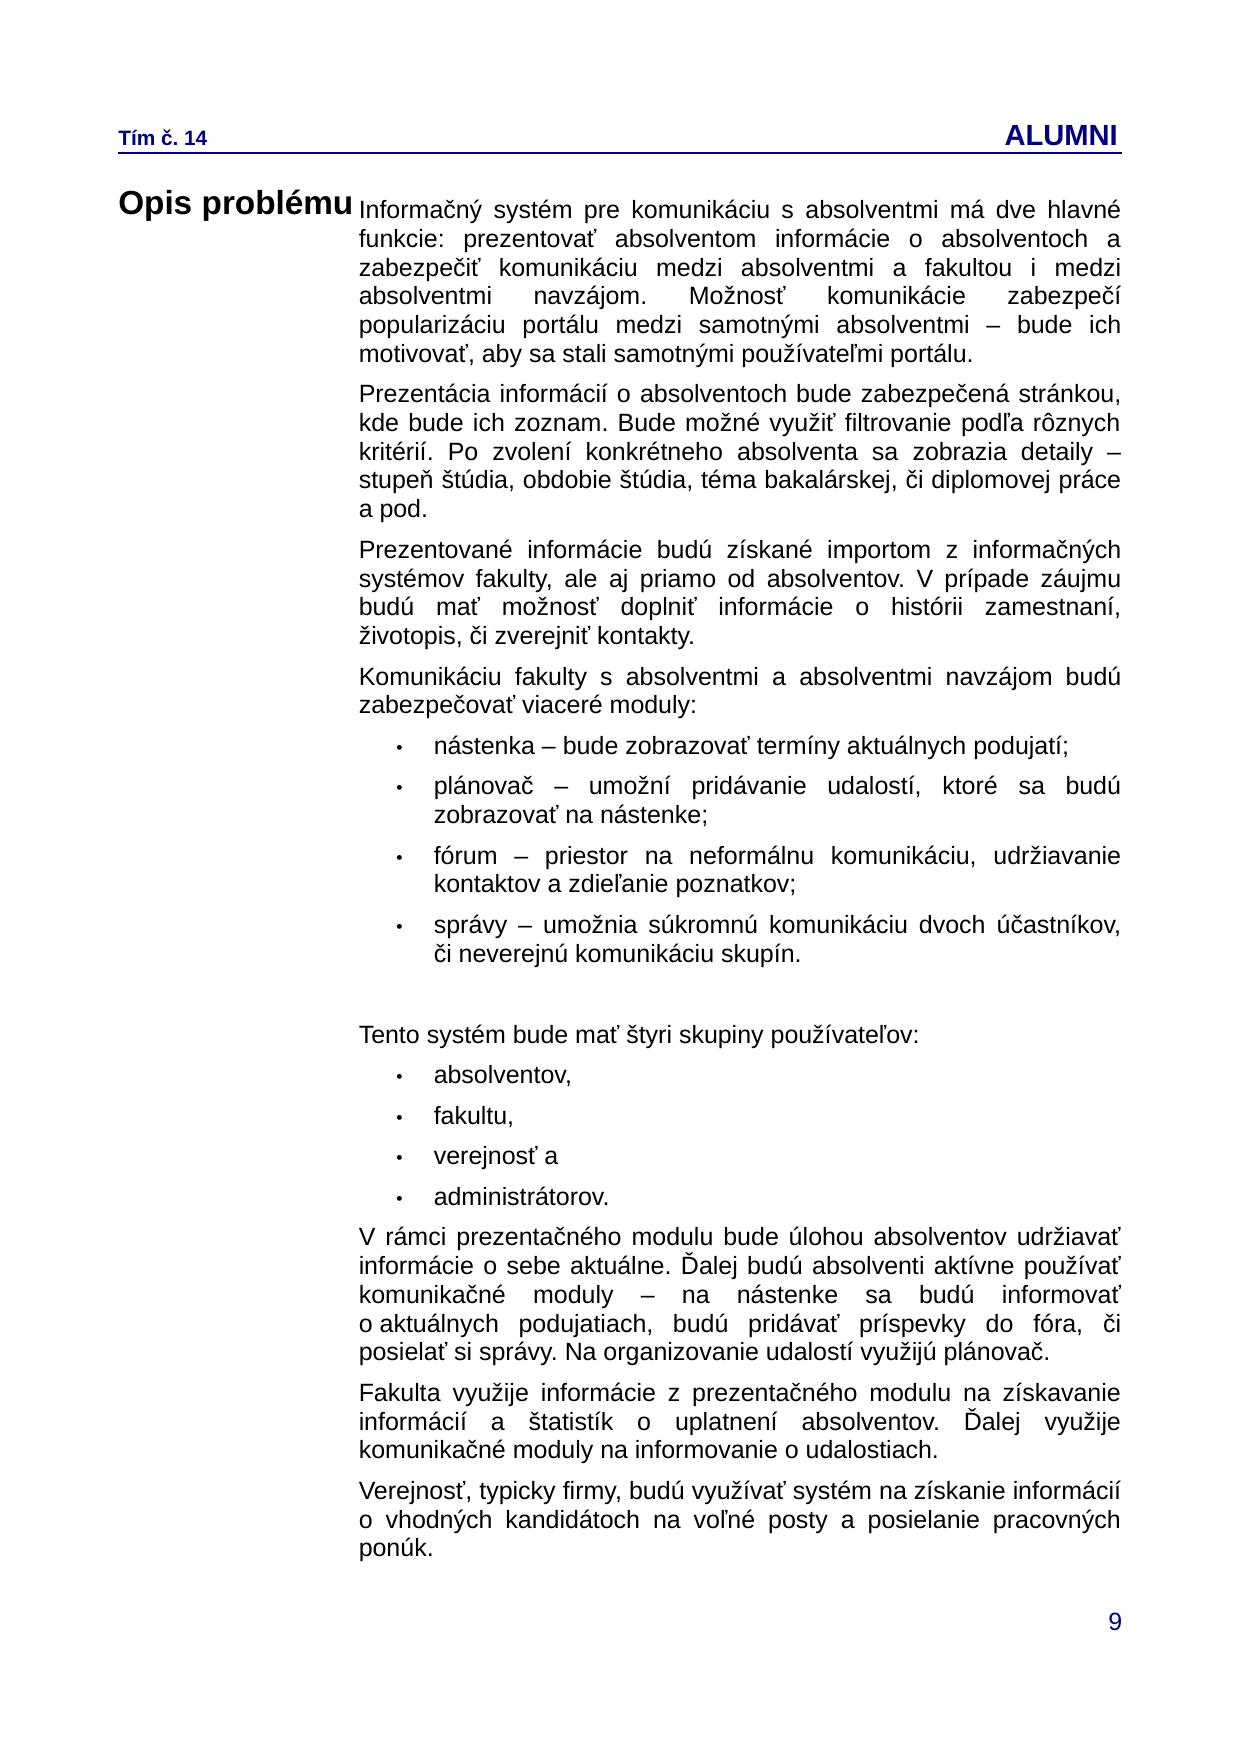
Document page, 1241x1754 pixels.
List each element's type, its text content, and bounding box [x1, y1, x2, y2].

list plánovač – umožní pridávanie udalostí, ktoré sa budú zobrazovať na nástenke; [396, 771, 1122, 829]
list správy – umožnia súkromnú komunikáciu dvoch účastníkov, či neverejnú komunikáciu skupín. [396, 910, 1122, 967]
text Tento systém bude mať štyri skupiny používateľov: [358, 1020, 1122, 1048]
list nástenka – bude zobrazovať termíny aktuálnych podujatí; [396, 731, 1122, 759]
list fórum – priestor na neformálnu komunikáciu, udržiavanie kontaktov a zdieľanie poznatkov; [396, 841, 1122, 898]
text Prezentácia informácií o absolventoch bude zabezpečená stránkou, kde bude ich zoznam. Bude možné využiť filtrovanie podľa rôznych kritérií. Po zvolení konkrétneho absolventa sa zobrazia detaily – stupeň štúdia, obdobie štúdia, téma bakalárskej, či diplomovej práce a pod. [358, 379, 1122, 523]
text Prezentované informácie budú získané importom z informačných systémov fakulty, ale aj priamo od absolventov. V prípade záujmu budú mať možnosť doplniť informácie o histórii zamestnaní, životopis, či zverejniť kontakty. [358, 535, 1122, 650]
list absolventov, [396, 1060, 1122, 1089]
list fakultu, [396, 1101, 1122, 1129]
list verejnosť a [396, 1141, 1122, 1170]
subtitle Opis problému [118, 183, 358, 222]
text Informačný systém pre komunikáciu s absolventmi má dve hlavné funkcie: prezentovať absolventom informácie o absolventoch a zabezpečiť komunikáciu medzi absolventmi a fakultou i medzi absolventmi navzájom. Možnosť komunikácie zabezpečí popularizáciu portálu medzi samotnými absolventmi – bude ich motivovať, aby sa stali samotnými používateľmi portálu. [358, 195, 1122, 367]
text V rámci prezentačného modulu bude úlohou absolventov udržiavať informácie o sebe aktuálne. Ďalej budú absolventi aktívne používať komunikačné moduly – na nástenke sa budú informovať o aktuálnych podujatiach, budú pridávať príspevky do fóra, či posielať si správy. Na organizovanie udalostí využijú plánovač. [358, 1222, 1122, 1366]
list administrátorov. [396, 1182, 1122, 1211]
text Verejnosť, typicky firmy, budú využívať systém na získanie informácií o vhodných kandidátoch na voľné posty a posielanie pracovných ponúk. [358, 1476, 1122, 1562]
text Komunikáciu fakulty s absolventmi a absolventmi navzájom budú zabezpečovať viaceré moduly: [358, 662, 1122, 719]
text Fakulta využije informácie z prezentačného modulu na získavanie informácií a štatistík o uplatnení absolventov. Ďalej využije komunikačné moduly na informovanie o udalostiach. [358, 1378, 1122, 1464]
